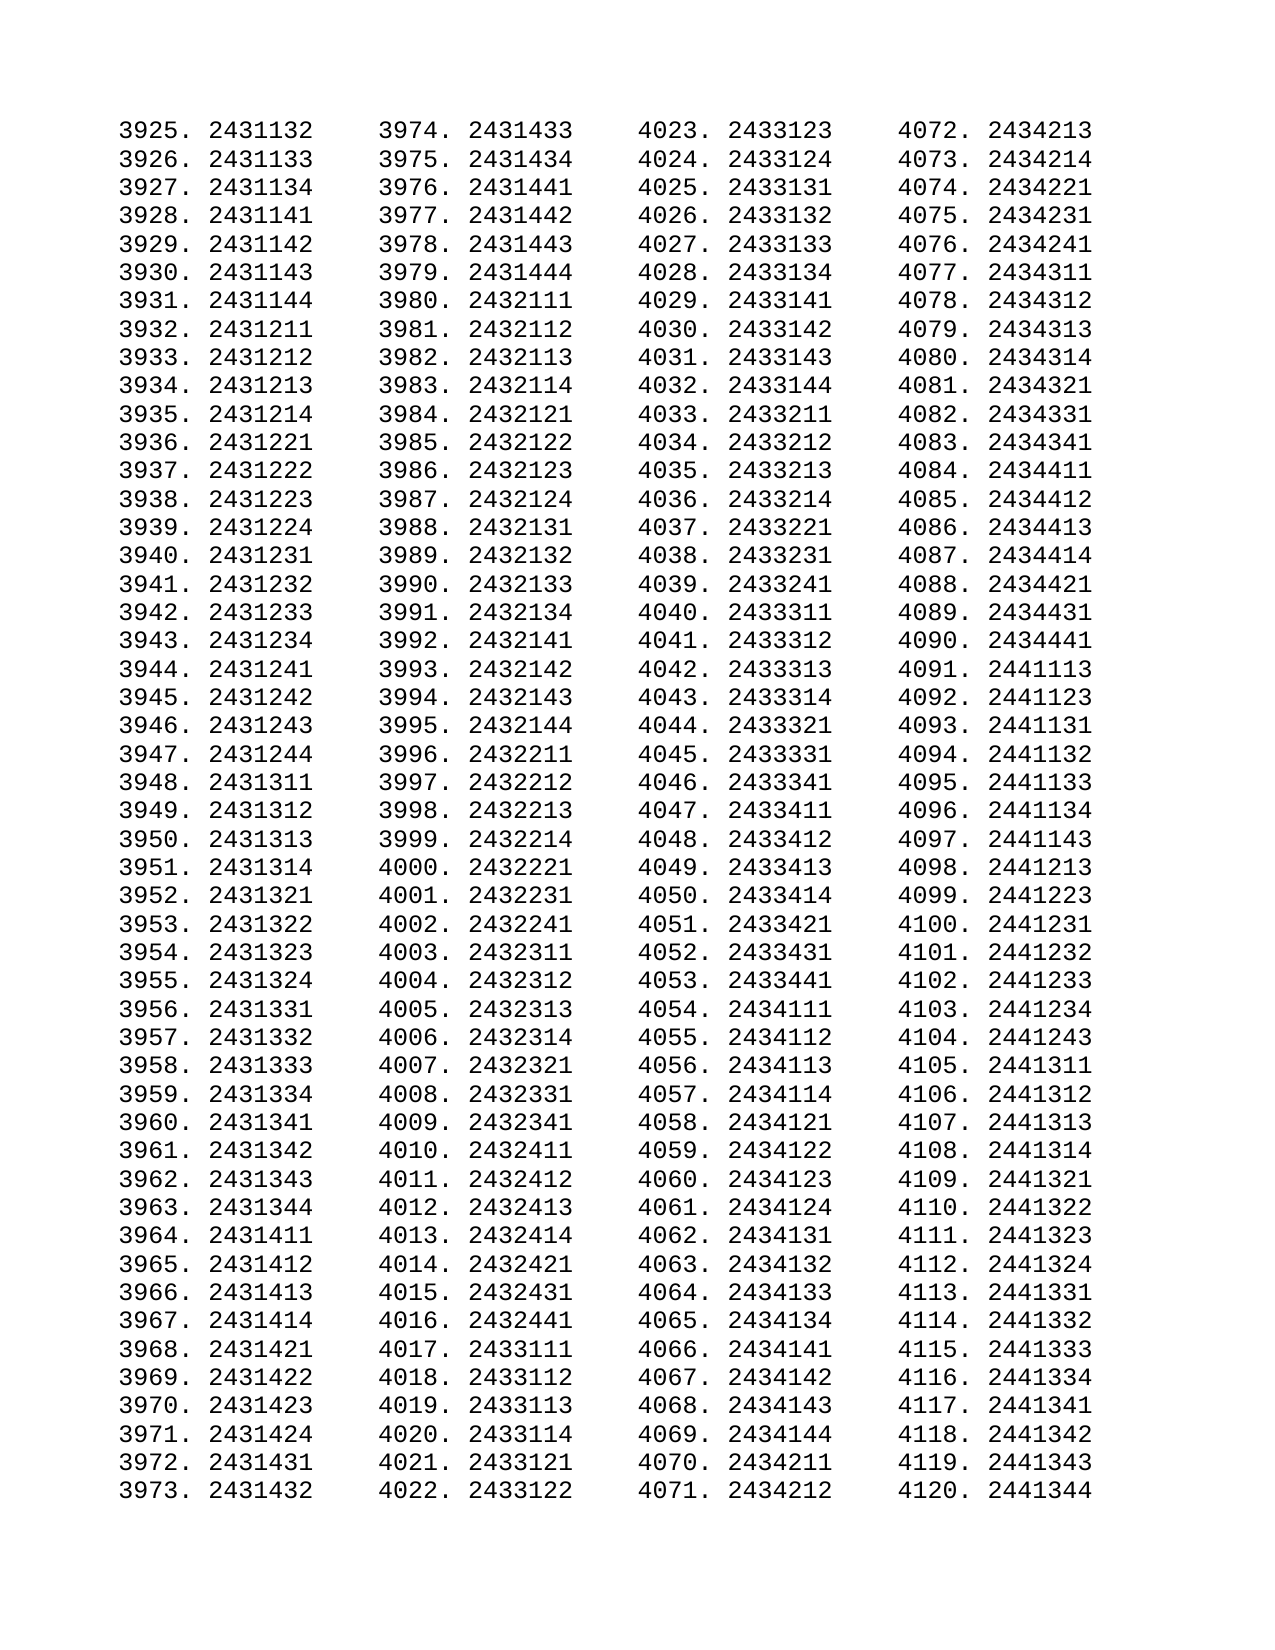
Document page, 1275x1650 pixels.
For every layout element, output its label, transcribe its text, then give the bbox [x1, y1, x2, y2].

text 3987. 2432124 [378, 486, 637, 515]
text 3947. 2431244 [118, 741, 378, 770]
text 4024. 2433124 [637, 146, 897, 175]
text 3927. 2431134 [118, 175, 378, 203]
text 4021. 2433121 [378, 1450, 637, 1478]
text 4022. 2433122 [378, 1478, 637, 1506]
text 4093. 2441131 [897, 713, 1157, 741]
text 4057. 2434114 [637, 1081, 897, 1110]
text 4077. 2434311 [897, 260, 1157, 288]
text 4065. 2434134 [637, 1308, 897, 1336]
text 4009. 2432341 [378, 1110, 637, 1138]
text 3991. 2432134 [378, 600, 637, 628]
text 4029. 2433141 [637, 288, 897, 316]
text 4085. 2434412 [897, 486, 1157, 515]
text 3938. 2431223 [118, 486, 378, 515]
text 4027. 2433133 [637, 231, 897, 260]
text 4094. 2441132 [897, 741, 1157, 770]
text 4034. 2433212 [637, 430, 897, 458]
text 3934. 2431213 [118, 373, 378, 401]
text 4104. 2441243 [897, 1025, 1157, 1053]
text 4063. 2434132 [637, 1251, 897, 1280]
text 3958. 2431333 [118, 1053, 378, 1081]
text 3990. 2432133 [378, 571, 637, 600]
text 4068. 2434143 [637, 1393, 897, 1421]
text 3928. 2431141 [118, 203, 378, 231]
text 3935. 2431214 [118, 401, 378, 430]
text 4014. 2432421 [378, 1251, 637, 1280]
text 4080. 2434314 [897, 345, 1157, 373]
text 4083. 2434341 [897, 430, 1157, 458]
text 3986. 2432123 [378, 458, 637, 486]
text 3993. 2432142 [378, 656, 637, 685]
text 4070. 2434211 [637, 1450, 897, 1478]
text 4120. 2441344 [897, 1478, 1157, 1506]
text 3960. 2431341 [118, 1110, 378, 1138]
text 4076. 2434241 [897, 231, 1157, 260]
text 4119. 2441343 [897, 1450, 1157, 1478]
text 4000. 2432221 [378, 855, 637, 883]
text 4018. 2433112 [378, 1365, 637, 1393]
text 4004. 2432312 [378, 968, 637, 996]
text 3988. 2432131 [378, 515, 637, 543]
text 4008. 2432331 [378, 1081, 637, 1110]
text 3932. 2431211 [118, 316, 378, 345]
text 3977. 2431442 [378, 203, 637, 231]
text 4026. 2433132 [637, 203, 897, 231]
text 3948. 2431311 [118, 770, 378, 798]
text 3989. 2432132 [378, 543, 637, 571]
text 3943. 2431234 [118, 628, 378, 656]
text 4007. 2432321 [378, 1053, 637, 1081]
text 4002. 2432241 [378, 911, 637, 940]
text 3941. 2431232 [118, 571, 378, 600]
text 4098. 2441213 [897, 855, 1157, 883]
text 4086. 2434413 [897, 515, 1157, 543]
text 3945. 2431242 [118, 685, 378, 713]
text 4006. 2432314 [378, 1025, 637, 1053]
text 4105. 2441311 [897, 1053, 1157, 1081]
text 4112. 2441324 [897, 1251, 1157, 1280]
text 3974. 2431433 [378, 118, 637, 146]
text 4020. 2433114 [378, 1421, 637, 1450]
text 4056. 2434113 [637, 1053, 897, 1081]
text 4109. 2441321 [897, 1166, 1157, 1195]
text 3942. 2431233 [118, 600, 378, 628]
text 3982. 2432113 [378, 345, 637, 373]
text 3999. 2432214 [378, 826, 637, 855]
text 3962. 2431343 [118, 1166, 378, 1195]
text 4060. 2434123 [637, 1166, 897, 1195]
text 4017. 2433111 [378, 1336, 637, 1365]
text 3981. 2432112 [378, 316, 637, 345]
text 3950. 2431313 [118, 826, 378, 855]
text 3995. 2432144 [378, 713, 637, 741]
text 4061. 2434124 [637, 1195, 897, 1223]
text 4036. 2433214 [637, 486, 897, 515]
text 4092. 2441123 [897, 685, 1157, 713]
text 3967. 2431414 [118, 1308, 378, 1336]
text 4010. 2432411 [378, 1138, 637, 1166]
text 4090. 2434441 [897, 628, 1157, 656]
text 4028. 2433134 [637, 260, 897, 288]
text 4003. 2432311 [378, 940, 637, 968]
text 4087. 2434414 [897, 543, 1157, 571]
text 4052. 2433431 [637, 940, 897, 968]
text 4081. 2434321 [897, 373, 1157, 401]
text 4097. 2441143 [897, 826, 1157, 855]
text 3966. 2431413 [118, 1280, 378, 1308]
text 3992. 2432141 [378, 628, 637, 656]
text 3954. 2431323 [118, 940, 378, 968]
text 4053. 2433441 [637, 968, 897, 996]
text 3953. 2431322 [118, 911, 378, 940]
text 3969. 2431422 [118, 1365, 378, 1393]
text 3997. 2432212 [378, 770, 637, 798]
text 4095. 2441133 [897, 770, 1157, 798]
text 4069. 2434144 [637, 1421, 897, 1450]
text 4102. 2441233 [897, 968, 1157, 996]
text 3985. 2432122 [378, 430, 637, 458]
text 4115. 2441333 [897, 1336, 1157, 1365]
text 3961. 2431342 [118, 1138, 378, 1166]
text 4106. 2441312 [897, 1081, 1157, 1110]
text 4082. 2434331 [897, 401, 1157, 430]
text 4047. 2433411 [637, 798, 897, 826]
text 3955. 2431324 [118, 968, 378, 996]
text 4088. 2434421 [897, 571, 1157, 600]
text 4100. 2441231 [897, 911, 1157, 940]
text 4071. 2434212 [637, 1478, 897, 1506]
text 3936. 2431221 [118, 430, 378, 458]
text 3975. 2431434 [378, 146, 637, 175]
text 3963. 2431344 [118, 1195, 378, 1223]
text 3994. 2432143 [378, 685, 637, 713]
text 4111. 2441323 [897, 1223, 1157, 1251]
text 4067. 2434142 [637, 1365, 897, 1393]
text 4064. 2434133 [637, 1280, 897, 1308]
text 4075. 2434231 [897, 203, 1157, 231]
text 4025. 2433131 [637, 175, 897, 203]
text 4042. 2433313 [637, 656, 897, 685]
text 3965. 2431412 [118, 1251, 378, 1280]
text 3996. 2432211 [378, 741, 637, 770]
text 3931. 2431144 [118, 288, 378, 316]
text 4030. 2433142 [637, 316, 897, 345]
text 3926. 2431133 [118, 146, 378, 175]
text 3971. 2431424 [118, 1421, 378, 1450]
text 4113. 2441331 [897, 1280, 1157, 1308]
text 4015. 2432431 [378, 1280, 637, 1308]
text 4001. 2432231 [378, 883, 637, 911]
text 4062. 2434131 [637, 1223, 897, 1251]
text 4066. 2434141 [637, 1336, 897, 1365]
text 3951. 2431314 [118, 855, 378, 883]
text 4040. 2433311 [637, 600, 897, 628]
text 4012. 2432413 [378, 1195, 637, 1223]
text 4058. 2434121 [637, 1110, 897, 1138]
text 4045. 2433331 [637, 741, 897, 770]
text 4043. 2433314 [637, 685, 897, 713]
text 4019. 2433113 [378, 1393, 637, 1421]
text 3940. 2431231 [118, 543, 378, 571]
text 4055. 2434112 [637, 1025, 897, 1053]
text 4032. 2433144 [637, 373, 897, 401]
text 4054. 2434111 [637, 996, 897, 1025]
text 4073. 2434214 [897, 146, 1157, 175]
text 3939. 2431224 [118, 515, 378, 543]
text 3973. 2431432 [118, 1478, 378, 1506]
text 4118. 2441342 [897, 1421, 1157, 1450]
text 3952. 2431321 [118, 883, 378, 911]
text 4114. 2441332 [897, 1308, 1157, 1336]
text 4101. 2441232 [897, 940, 1157, 968]
text 3968. 2431421 [118, 1336, 378, 1365]
text 4049. 2433413 [637, 855, 897, 883]
text 4099. 2441223 [897, 883, 1157, 911]
text 4059. 2434122 [637, 1138, 897, 1166]
text 4108. 2441314 [897, 1138, 1157, 1166]
text 4037. 2433221 [637, 515, 897, 543]
text 3930. 2431143 [118, 260, 378, 288]
text 3980. 2432111 [378, 288, 637, 316]
text 3972. 2431431 [118, 1450, 378, 1478]
text 3933. 2431212 [118, 345, 378, 373]
text 4051. 2433421 [637, 911, 897, 940]
text 4050. 2433414 [637, 883, 897, 911]
text 3959. 2431334 [118, 1081, 378, 1110]
text 4035. 2433213 [637, 458, 897, 486]
text 4110. 2441322 [897, 1195, 1157, 1223]
text 4033. 2433211 [637, 401, 897, 430]
text 3979. 2431444 [378, 260, 637, 288]
text 3978. 2431443 [378, 231, 637, 260]
text 4041. 2433312 [637, 628, 897, 656]
text 3957. 2431332 [118, 1025, 378, 1053]
text 3984. 2432121 [378, 401, 637, 430]
text 3949. 2431312 [118, 798, 378, 826]
text 4103. 2441234 [897, 996, 1157, 1025]
text 3946. 2431243 [118, 713, 378, 741]
text 4116. 2441334 [897, 1365, 1157, 1393]
text 4084. 2434411 [897, 458, 1157, 486]
text 4074. 2434221 [897, 175, 1157, 203]
text 3944. 2431241 [118, 656, 378, 685]
text 3976. 2431441 [378, 175, 637, 203]
text 4044. 2433321 [637, 713, 897, 741]
text 3983. 2432114 [378, 373, 637, 401]
text 3929. 2431142 [118, 231, 378, 260]
text 4023. 2433123 [637, 118, 897, 146]
text 4117. 2441341 [897, 1393, 1157, 1421]
text 3970. 2431423 [118, 1393, 378, 1421]
text 4038. 2433231 [637, 543, 897, 571]
text 4048. 2433412 [637, 826, 897, 855]
text 4091. 2441113 [897, 656, 1157, 685]
text 4089. 2434431 [897, 600, 1157, 628]
text 3937. 2431222 [118, 458, 378, 486]
text 4013. 2432414 [378, 1223, 637, 1251]
text 4039. 2433241 [637, 571, 897, 600]
text 4016. 2432441 [378, 1308, 637, 1336]
text 4011. 2432412 [378, 1166, 637, 1195]
text 4046. 2433341 [637, 770, 897, 798]
text 4079. 2434313 [897, 316, 1157, 345]
text 4031. 2433143 [637, 345, 897, 373]
text 3964. 2431411 [118, 1223, 378, 1251]
text 3998. 2432213 [378, 798, 637, 826]
text 4078. 2434312 [897, 288, 1157, 316]
text 4096. 2441134 [897, 798, 1157, 826]
text 4072. 2434213 [897, 118, 1157, 146]
text 3956. 2431331 [118, 996, 378, 1025]
text 4107. 2441313 [897, 1110, 1157, 1138]
text 4005. 2432313 [378, 996, 637, 1025]
text 3925. 2431132 [118, 118, 378, 146]
